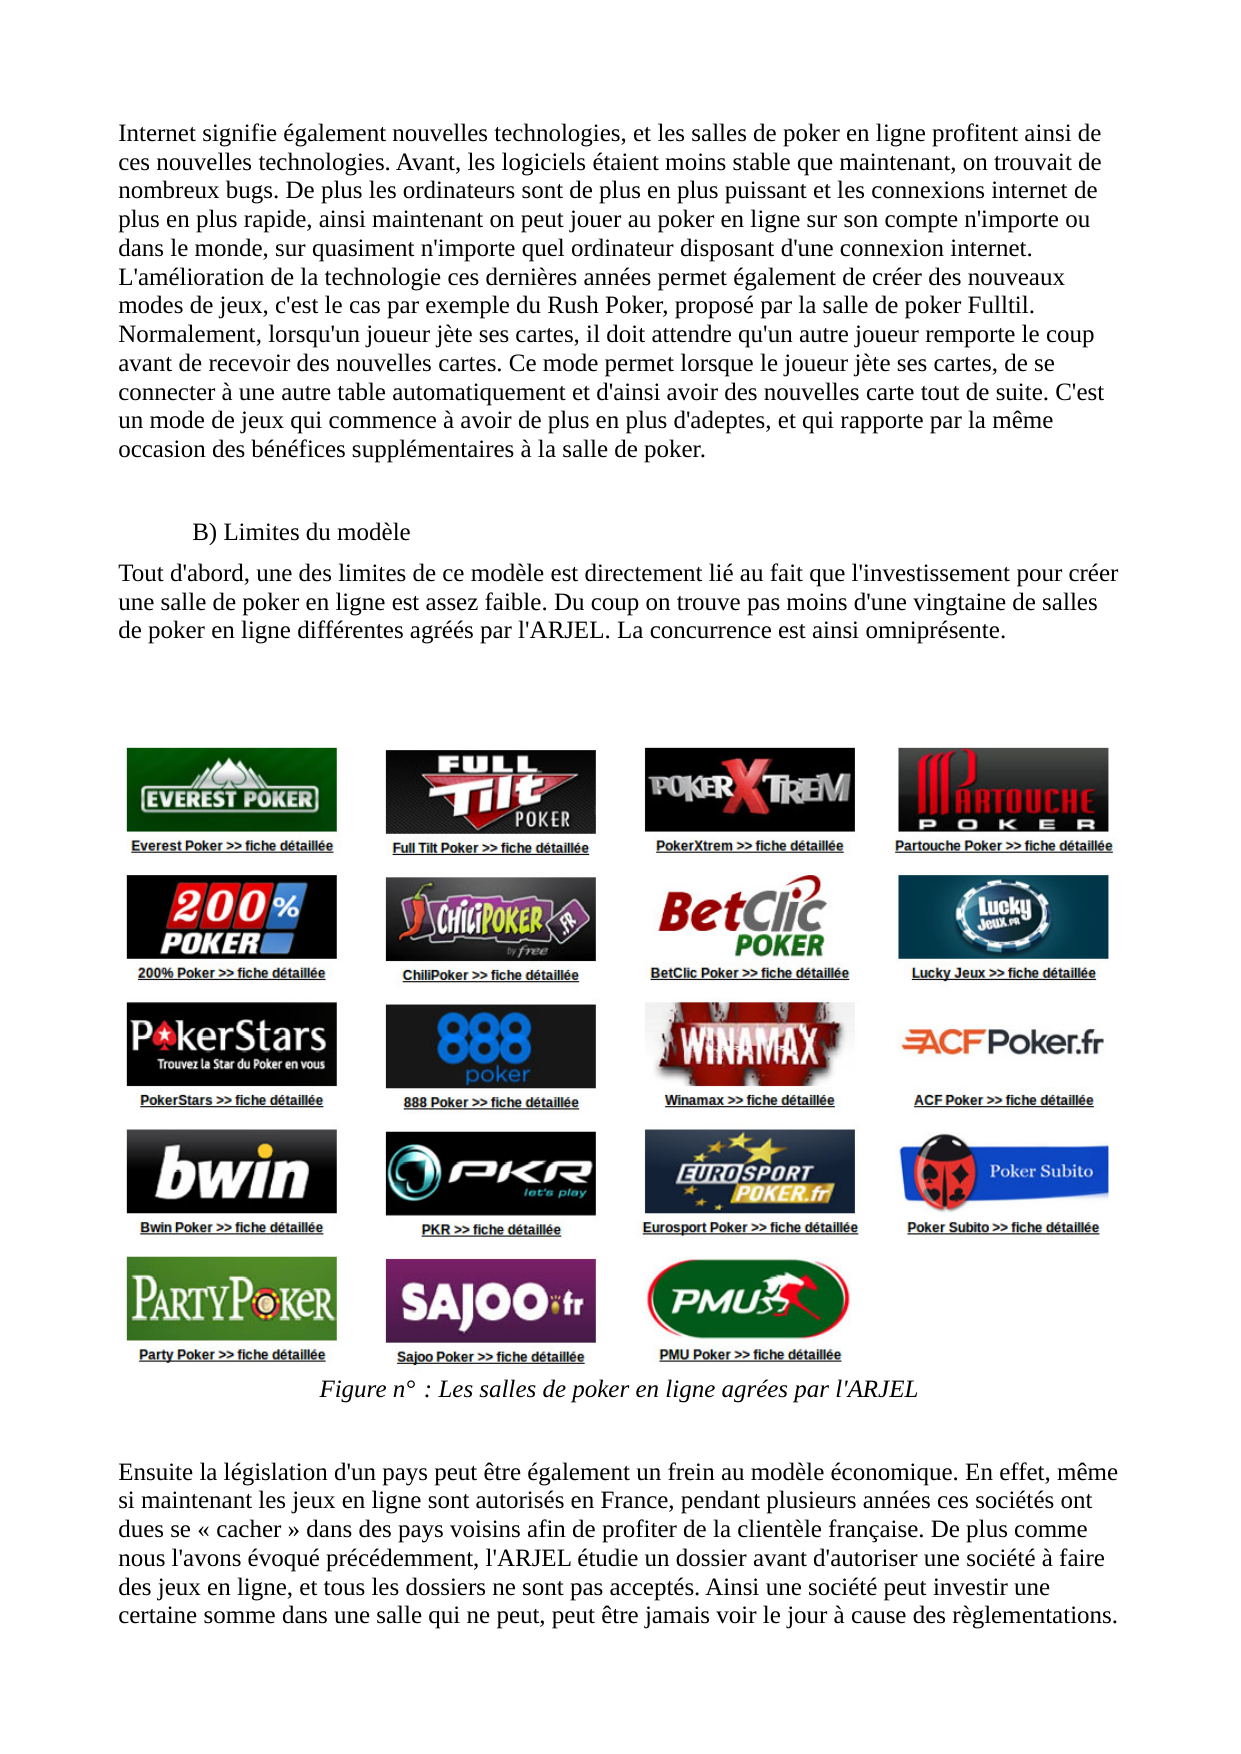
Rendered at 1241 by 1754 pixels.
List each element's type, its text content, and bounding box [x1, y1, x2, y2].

text Tout d'abord, une des limites de ce modèle est directement lié au fait que l'investissement pour créer une salle de poker en ligne est assez faible. Du coup on trouve pas moins d'une vingtaine de salles de poker en ligne différentes agréés par l'ARJEL. La concurrence est ainsi omniprésente. [118, 558, 1122, 644]
picture [118, 739, 1123, 1374]
text Ensuite la législation d'un pays peut être également un frein au modèle économique. En effet, même si maintenant les jeux en ligne sont autorisés en France, pendant plusieurs années ces sociétés ont dues se « cacher » dans des pays voisins afin de profiter de la clientèle française. De plus comme nous l'avons évoqué précédemment, l'ARJEL étudie un dossier avant d'autoriser une société à faire des jeux en ligne, et tous les dossiers ne sont pas acceptés. Ainsi une société peut investir une certaine somme dans une salle qui ne peut, peut être jamais voir le jour à cause des règlementations. [118, 1457, 1122, 1629]
text Figure n° : Les salles de poker en ligne agrées par l'ARJEL [118, 1374, 1122, 1403]
text B) Limites du modèle [118, 517, 1122, 546]
text Internet signifie également nouvelles technologies, et les salles de poker en ligne profitent ainsi de ces nouvelles technologies. Avant, les logiciels étaient moins stable que maintenant, on trouvait de nombreux bugs. De plus les ordinateurs sont de plus en plus puissant et les connexions internet de plus en plus rapide, ainsi maintenant on peut jouer au poker en ligne sur son compte n'importe ou dans le monde, sur quasiment n'importe quel ordinateur disposant d'une connexion internet. L'amélioration de la technologie ces dernières années permet également de créer des nouveaux modes de jeux, c'est le cas par exemple du Rush Poker, proposé par la salle de poker Fulltil. Normalement, lorsqu'un joueur jète ses cartes, il doit attendre qu'un autre joueur remporte le coup avant de recevoir des nouvelles cartes. Ce mode permet lorsque le joueur jète ses cartes, de se connecter à une autre table automatiquement et d'ainsi avoir des nouvelles carte tout de suite. C'est un mode de jeux qui commence à avoir de plus en plus d'adeptes, et qui rapporte par la même occasion des bénéfices supplémentaires à la salle de poker. [118, 118, 1122, 463]
